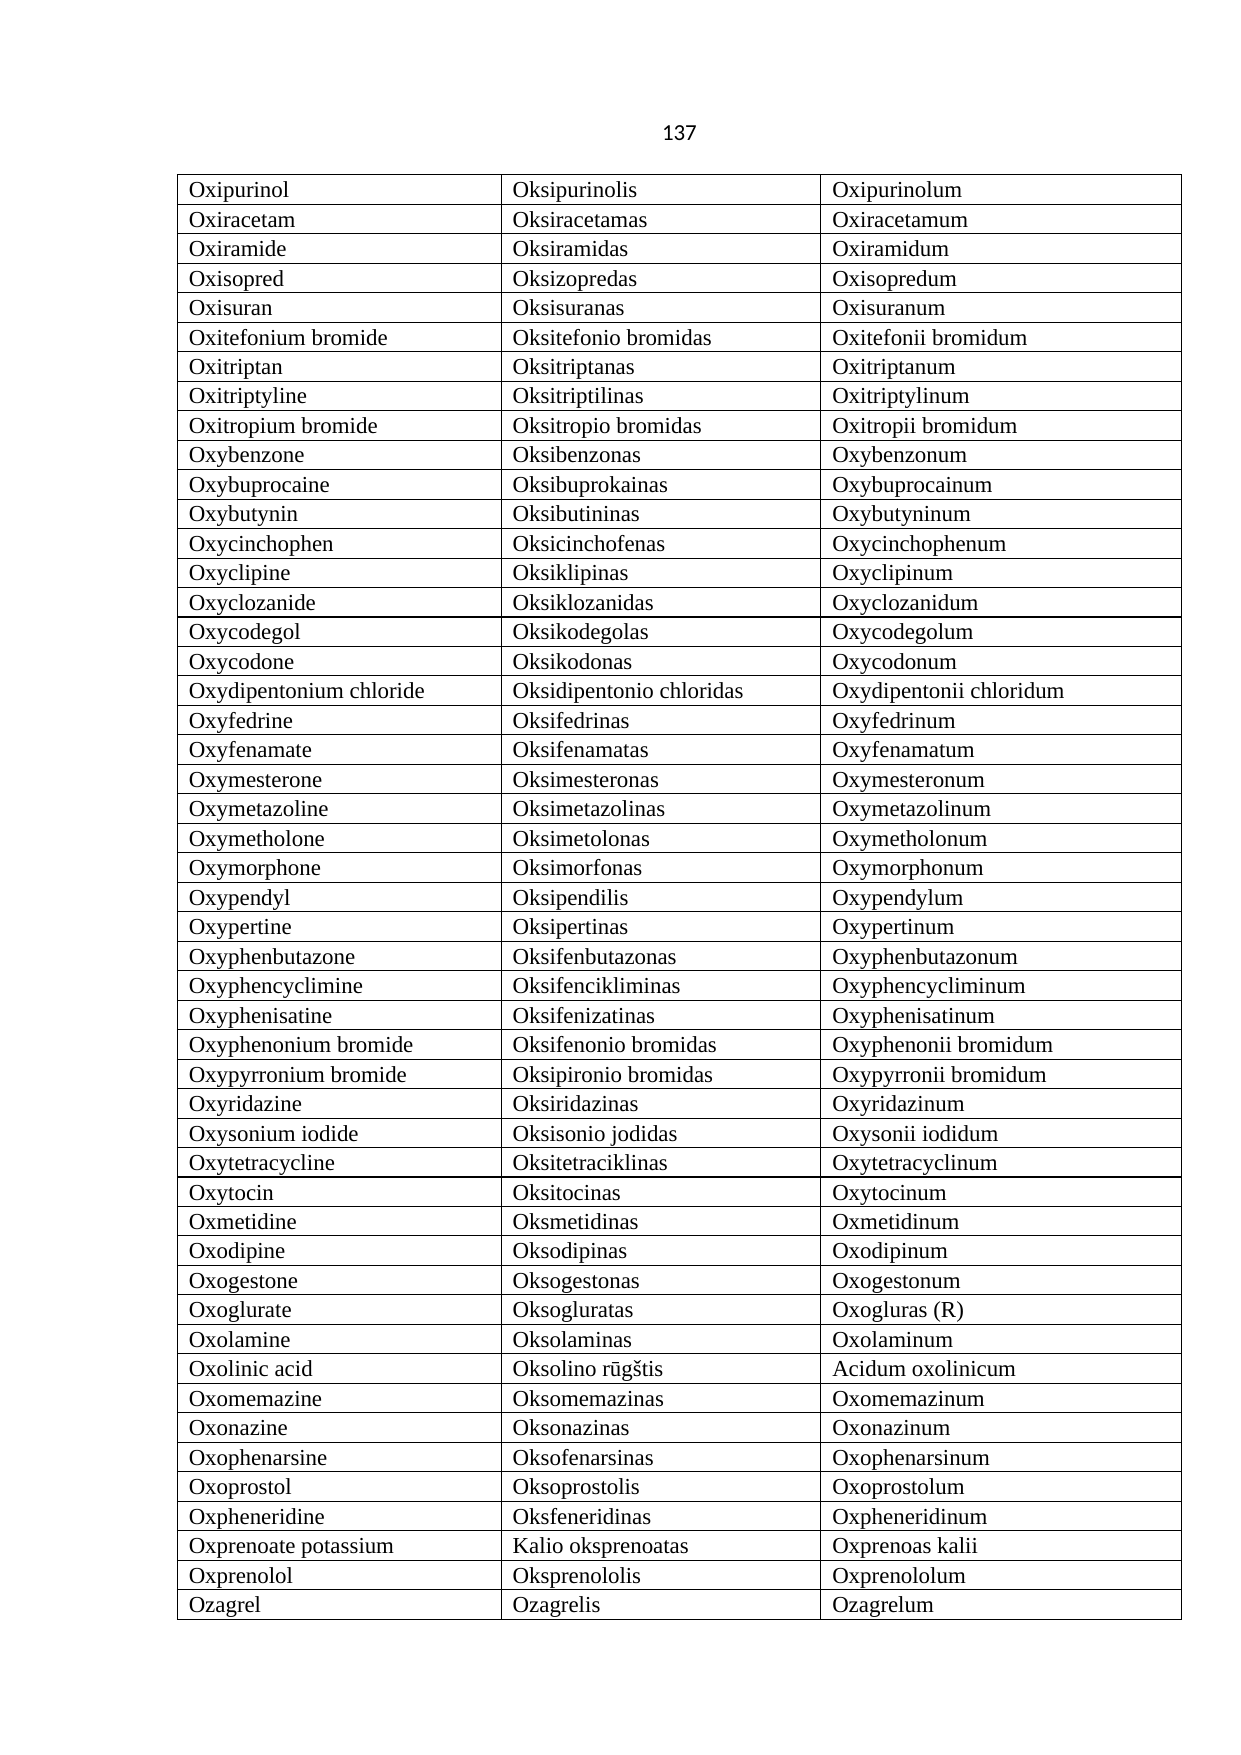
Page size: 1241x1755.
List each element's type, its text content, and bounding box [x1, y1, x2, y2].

table_cell Oxiracetamum [821, 205, 1181, 233]
table_cell Oxiramidum [821, 234, 1181, 263]
table_cell Oksofenarsinas [502, 1443, 820, 1471]
table_cell Oxprenoas kalii [821, 1531, 1181, 1560]
table_cell Oxyphenisatine [178, 1001, 501, 1029]
table_cell Oksitetraciklinas [502, 1148, 820, 1176]
table_cell Oxyfedrinum [821, 706, 1181, 734]
table_cell Oxolamine [178, 1325, 501, 1353]
table_cell Oxisopred [178, 264, 501, 292]
table_cell Oxitriptan [178, 352, 501, 381]
table_cell Oxolinic acid [178, 1354, 501, 1383]
table_cell Oxyphenisatinum [821, 1001, 1181, 1029]
table_cell Oksikodonas [502, 647, 820, 675]
table_cell Oxisuranum [821, 293, 1181, 322]
table_cell Oksisonio jodidas [502, 1119, 820, 1147]
table_cell Ozagrelis [502, 1590, 820, 1619]
table_cell Oksibenzonas [502, 441, 820, 469]
table_cell Oxyclipinum [821, 559, 1181, 587]
table_cell Oksonazinas [502, 1413, 820, 1442]
table_cell Oksifencikliminas [502, 971, 820, 999]
table_cell Oxymetazolinum [821, 794, 1181, 823]
table_cell Oxytetracycline [178, 1148, 501, 1176]
table_cell Oxitriptanum [821, 352, 1181, 381]
table_cell Oxymetholonum [821, 824, 1181, 852]
table_cell Oksolino rūgštis [502, 1354, 820, 1383]
table_cell Oxymesterone [178, 765, 501, 793]
table_cell Oksiklozanidas [502, 588, 820, 616]
table_cell Oxybuprocainum [821, 470, 1181, 498]
table_cell Oxonazine [178, 1413, 501, 1442]
table_cell Oksidipentonio chloridas [502, 676, 820, 705]
table_cell Oxycinchophenum [821, 529, 1181, 557]
table_cell Oxprenololum [821, 1561, 1181, 1589]
table_cell Oxmetidinum [821, 1207, 1181, 1235]
table_cell Oksoprostolis [502, 1472, 820, 1501]
table_cell Oxogestonum [821, 1266, 1181, 1294]
table_cell Oksomemazinas [502, 1384, 820, 1412]
table_cell Oxomemazine [178, 1384, 501, 1412]
table_cell Oxyclipine [178, 559, 501, 587]
table_cell Oxypendyl [178, 883, 501, 911]
table_cell Oksitocinas [502, 1178, 820, 1206]
table_cell Oxoprostol [178, 1472, 501, 1501]
table_cell Oxyphenbutazonum [821, 942, 1181, 970]
table_cell Oxyfedrine [178, 706, 501, 734]
table_cell Oxyphenbutazone [178, 942, 501, 970]
table_cell Oxprenoate potassium [178, 1531, 501, 1560]
table_cell Oxitefonium bromide [178, 323, 501, 351]
table_cell Oxyridazine [178, 1089, 501, 1117]
table_cell Kalio oksprenoatas [502, 1531, 820, 1560]
table_cell Oksimetolonas [502, 824, 820, 852]
table_cell Oksiridazinas [502, 1089, 820, 1117]
table_cell Oxyclozanidum [821, 588, 1181, 616]
table_cell Oxydipentonium chloride [178, 676, 501, 705]
table_cell Oxitropium bromide [178, 411, 501, 439]
table_cell Oksogluratas [502, 1295, 820, 1324]
table_cell Oxybutyninum [821, 500, 1181, 528]
table_cell Oxycinchophen [178, 529, 501, 557]
table_cell Oksiracetamas [502, 205, 820, 233]
table_cell Oxycodone [178, 647, 501, 675]
table_cell Oxycodegol [178, 618, 501, 646]
table_cell Oxyfenamatum [821, 735, 1181, 764]
table_cell Oksisuranas [502, 293, 820, 322]
table_cell Oksifenonio bromidas [502, 1030, 820, 1058]
table_cell Oxipurinolum [821, 175, 1181, 204]
table_cell Oxytocin [178, 1178, 501, 1206]
table_cell Oxipurinol [178, 175, 501, 204]
table_cell Oksprenololis [502, 1561, 820, 1589]
table_cell Oxiracetam [178, 205, 501, 233]
table_cell Oksibutininas [502, 500, 820, 528]
table_cell Oxymorphonum [821, 853, 1181, 882]
table_cell Oxymesteronum [821, 765, 1181, 793]
table_cell Oxoprostolum [821, 1472, 1181, 1501]
table_cell Oksogestonas [502, 1266, 820, 1294]
table_cell Oxitropii bromidum [821, 411, 1181, 439]
table_cell Ozagrel [178, 1590, 501, 1619]
table_cell Oxisopredum [821, 264, 1181, 292]
table_cell Oxypyrronium bromide [178, 1060, 501, 1088]
table_cell Oksipironio bromidas [502, 1060, 820, 1088]
table_cell Oxytetracyclinum [821, 1148, 1181, 1176]
table_cell Oksitropio bromidas [502, 411, 820, 439]
table_cell Oksiramidas [502, 234, 820, 263]
table_cell Oxisuran [178, 293, 501, 322]
table_cell Oxodipine [178, 1236, 501, 1265]
table_cell Oxyclozanide [178, 588, 501, 616]
table_cell Oksimesteronas [502, 765, 820, 793]
table_cell Oxydipentonii chloridum [821, 676, 1181, 705]
table_cell Oxysonium iodide [178, 1119, 501, 1147]
table_cell Oxoglurate [178, 1295, 501, 1324]
table_cell Oxyphenonii bromidum [821, 1030, 1181, 1058]
table_cell Oksipertinas [502, 912, 820, 941]
table_cell Oxytocinum [821, 1178, 1181, 1206]
table_cell Oxophenarsinum [821, 1443, 1181, 1471]
table_cell Oxodipinum [821, 1236, 1181, 1265]
table_cell Oxitriptylinum [821, 382, 1181, 410]
table_cell Oxycodegolum [821, 618, 1181, 646]
table_cell Oksitefonio bromidas [502, 323, 820, 351]
table_cell Oxogluras (R) [821, 1295, 1181, 1324]
table_cell Oxyridazinum [821, 1089, 1181, 1117]
table_cell Oxophenarsine [178, 1443, 501, 1471]
table_cell Oxybutynin [178, 500, 501, 528]
table_cell Oxypyrronii bromidum [821, 1060, 1181, 1088]
table_cell Oksicinchofenas [502, 529, 820, 557]
table_cell Oksfeneridinas [502, 1502, 820, 1530]
table_cell Oxysonii iodidum [821, 1119, 1181, 1147]
table_cell Oxypertine [178, 912, 501, 941]
table_cell Oksmetidinas [502, 1207, 820, 1235]
table_cell Oxmetidine [178, 1207, 501, 1235]
table_cell Acidum oxolinicum [821, 1354, 1181, 1383]
table_cell Oxprenolol [178, 1561, 501, 1589]
table_cell Oksitriptilinas [502, 382, 820, 410]
table_cell Oksipendilis [502, 883, 820, 911]
table_cell Oxiramide [178, 234, 501, 263]
table_cell Oxypertinum [821, 912, 1181, 941]
table_cell Oksifenbutazonas [502, 942, 820, 970]
table_cell Oksifedrinas [502, 706, 820, 734]
table_cell Oxybenzonum [821, 441, 1181, 469]
table_cell Oksodipinas [502, 1236, 820, 1265]
table_cell Oxitriptyline [178, 382, 501, 410]
table_cell Oxyphencyclimine [178, 971, 501, 999]
table_cell Oxyphencycliminum [821, 971, 1181, 999]
table_cell Oxogestone [178, 1266, 501, 1294]
table_cell Oksitriptanas [502, 352, 820, 381]
table_cell Oksiklipinas [502, 559, 820, 587]
table_cell Oxycodonum [821, 647, 1181, 675]
table_cell Oxpheneridine [178, 1502, 501, 1530]
table_cell Oxpheneridinum [821, 1502, 1181, 1530]
table_cell Oxyfenamate [178, 735, 501, 764]
table_cell Oksizopredas [502, 264, 820, 292]
table_cell Oksolaminas [502, 1325, 820, 1353]
table_cell Oxymorphone [178, 853, 501, 882]
table_cell Ozagrelum [821, 1590, 1181, 1619]
table_cell Oxomemazinum [821, 1384, 1181, 1412]
table_cell Oksibuprokainas [502, 470, 820, 498]
table_cell Oksikodegolas [502, 618, 820, 646]
table_cell Oksipurinolis [502, 175, 820, 204]
table_cell Oksifenamatas [502, 735, 820, 764]
table_cell Oxybenzone [178, 441, 501, 469]
table_cell Oxitefonii bromidum [821, 323, 1181, 351]
table_cell Oxypendylum [821, 883, 1181, 911]
table_cell Oksifenizatinas [502, 1001, 820, 1029]
table_cell Oksimorfonas [502, 853, 820, 882]
table_cell Oxymetazoline [178, 794, 501, 823]
table_cell Oxonazinum [821, 1413, 1181, 1442]
table_cell Oxybuprocaine [178, 470, 501, 498]
table_cell Oksimetazolinas [502, 794, 820, 823]
table_cell Oxymetholone [178, 824, 501, 852]
table_cell Oxolaminum [821, 1325, 1181, 1353]
table_cell Oxyphenonium bromide [178, 1030, 501, 1058]
